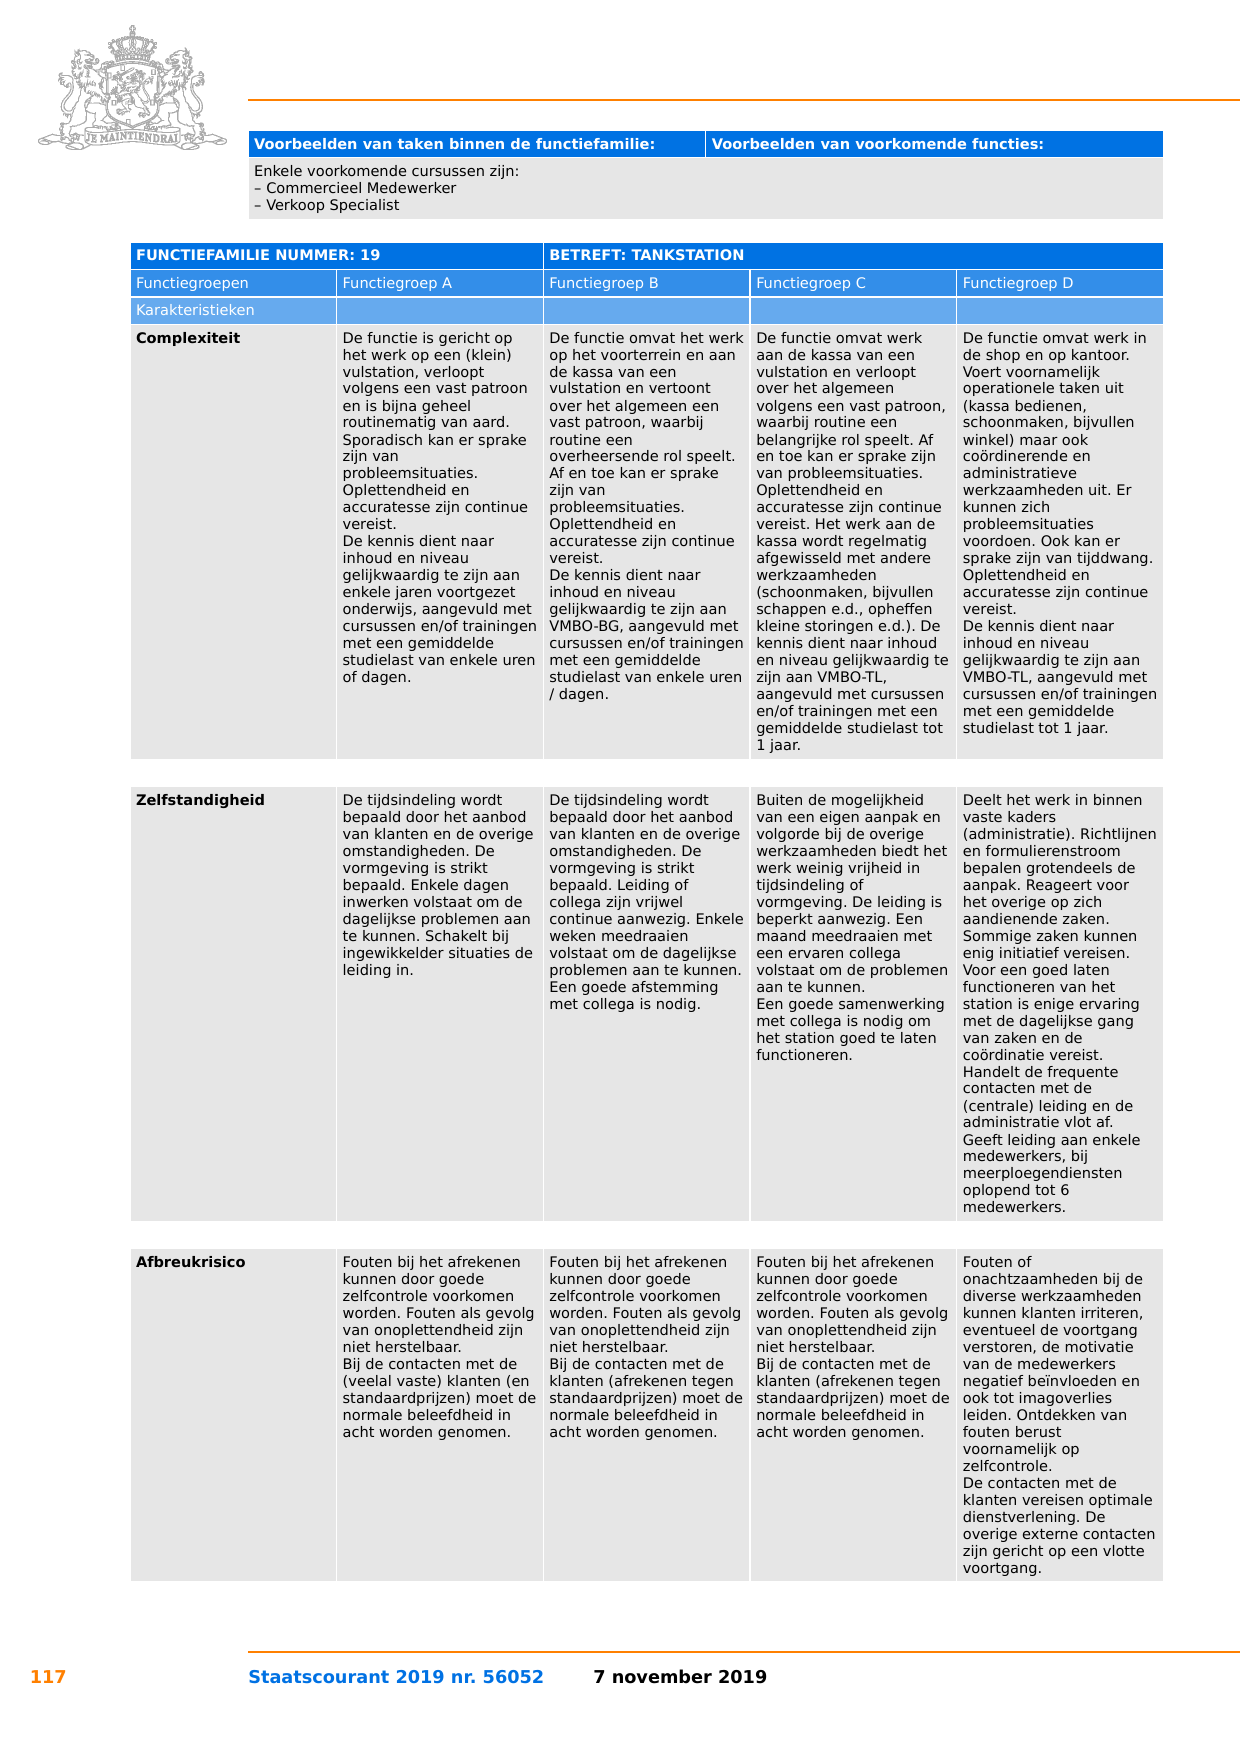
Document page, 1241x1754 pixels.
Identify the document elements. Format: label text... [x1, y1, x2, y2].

table_cell [957, 760, 1163, 786]
table_cell Functiegroep A [337, 270, 543, 296]
table_header FUNCTIEFAMILIE NUMMER: 19 [131, 243, 543, 269]
table_cell Zelfstandigheid [131, 787, 336, 1221]
table_cell [544, 1222, 749, 1248]
table_cell [337, 298, 543, 324]
table_cell Fouten bij het afrekenen kunnen door goede zelfcontrole voorkomen worden. Fouten als gevolg van onoplettendheid zijn niet herstelbaar. Bij de contacten met de (veelal vaste) klanten (en standaardprijzen) moet de normale beleefdheid in acht worden genomen. [337, 1249, 543, 1581]
table_cell [337, 1222, 543, 1248]
table_header Voorbeelden van voorkomende functies: [706, 131, 1163, 157]
table_cell De tijdsindeling wordt bepaald door het aanbod van klanten en de overige omstandigheden. De vormgeving is strikt bepaald. Enkele dagen inwerken volstaat om de dagelijkse problemen aan te kunnen. Schakelt bij ingewikkelder situaties de leiding in. [337, 787, 543, 1221]
table_cell Karakteristieken [131, 298, 336, 324]
table_cell [337, 760, 543, 786]
table_cell De functie omvat werk aan de kassa van een vulstation en verloopt over het algemeen volgens een vast patroon, waarbij routine een belangrijke rol speelt. Af en toe kan er sprake zijn van probleemsituaties. Oplettendheid en accuratesse zijn continue vereist. Het werk aan de kassa wordt regelmatig afgewisseld met andere werkzaamheden (schoonmaken, bijvullen schappen e.d., opheffen kleine storingen e.d.). De kennis dient naar inhoud en niveau gelijkwaardig te zijn aan VMBO-TL, aangevuld met cursussen en/of trainingen met een gemiddelde studielast tot 1 jaar. [751, 325, 956, 759]
table_cell [751, 760, 956, 786]
table_cell [544, 298, 749, 324]
table_cell Afbreukrisico [131, 1249, 336, 1581]
table_header Voorbeelden van taken binnen de functiefamilie: [249, 131, 705, 157]
table_cell [131, 1222, 336, 1248]
picture [38, 25, 227, 150]
table_cell De functie is gericht op het werk op een (klein) vulstation, verloopt volgens een vast patroon en is bijna geheel routinematig van aard. Sporadisch kan er sprake zijn van probleemsituaties. Oplettendheid en accuratesse zijn continue vereist. De kennis dient naar inhoud en niveau gelijkwaardig te zijn aan enkele jaren voortgezet onderwijs, aangevuld met cursussen en/of trainingen met een gemiddelde studielast van enkele uren of dagen. [337, 325, 543, 759]
table_cell [751, 298, 956, 324]
table_cell [957, 1222, 1163, 1248]
table_cell Fouten bij het afrekenen kunnen door goede zelfcontrole voorkomen worden. Fouten als gevolg van onoplettendheid zijn niet herstelbaar. Bij de contacten met de klanten (afrekenen tegen standaardprijzen) moet de normale beleefdheid in acht worden genomen. [544, 1249, 749, 1581]
table_cell [131, 760, 336, 786]
table_cell Functiegroep C [751, 270, 956, 296]
table_cell Complexiteit [131, 325, 336, 759]
table_cell Functiegroep B [544, 270, 749, 296]
table_cell Deelt het werk in binnen vaste kaders (administratie). Richtlijnen en formulierenstroom bepalen grotendeels de aanpak. Reageert voor het overige op zich aandienende zaken. Sommige zaken kunnen enig initiatief vereisen. Voor een goed laten functioneren van het station is enige ervaring met de dagelijkse gang van zaken en de coördinatie vereist. Handelt de frequente contacten met de (centrale) leiding en de administratie vlot af. Geeft leiding aan enkele medewerkers, bij meerploegendiensten oplopend tot 6 medewerkers. [957, 787, 1163, 1221]
table_cell [751, 1222, 956, 1248]
table_cell Functiegroepen [131, 270, 336, 296]
table_cell Enkele voorkomende cursussen zijn: – Commercieel Medewerker – Verkoop Specialist [249, 158, 1163, 219]
table_cell De tijdsindeling wordt bepaald door het aanbod van klanten en de overige omstandigheden. De vormgeving is strikt bepaald. Leiding of collega zijn vrijwel continue aanwezig. Enkele weken meedraaien volstaat om de dagelijkse problemen aan te kunnen. Een goede afstemming met collega is nodig. [544, 787, 749, 1221]
table_cell Functiegroep D [957, 270, 1163, 296]
table_cell Fouten bij het afrekenen kunnen door goede zelfcontrole voorkomen worden. Fouten als gevolg van onoplettendheid zijn niet herstelbaar. Bij de contacten met de klanten (afrekenen tegen standaardprijzen) moet de normale beleefdheid in acht worden genomen. [751, 1249, 956, 1581]
table_cell De functie omvat werk in de shop en op kantoor. Voert voornamelijk operationele taken uit (kassa bedienen, schoonmaken, bijvullen winkel) maar ook coördinerende en administratieve werkzaamheden uit. Er kunnen zich probleemsituaties voordoen. Ook kan er sprake zijn van tijddwang. Oplettendheid en accuratesse zijn continue vereist. De kennis dient naar inhoud en niveau gelijkwaardig te zijn aan VMBO-TL, aangevuld met cursussen en/of trainingen met een gemiddelde studielast tot 1 jaar. [957, 325, 1163, 759]
table_cell Buiten de mogelijkheid van een eigen aanpak en volgorde bij de overige werkzaamheden biedt het werk weinig vrijheid in tijdsindeling of vormgeving. De leiding is beperkt aanwezig. Een maand meedraaien met een ervaren collega volstaat om de problemen aan te kunnen. Een goede samenwerking met collega is nodig om het station goed te laten functioneren. [751, 787, 956, 1221]
table_cell [957, 298, 1163, 324]
table_cell [544, 760, 749, 786]
table_header BETREFT: TANKSTATION [544, 243, 1163, 269]
table_cell De functie omvat het werk op het voorterrein en aan de kassa van een vulstation en vertoont over het algemeen een vast patroon, waarbij routine een overheersende rol speelt. Af en toe kan er sprake zijn van probleemsituaties. Oplettendheid en accuratesse zijn continue vereist. De kennis dient naar inhoud en niveau gelijkwaardig te zijn aan VMBO-BG, aangevuld met cursussen en/of trainingen met een gemiddelde studielast van enkele uren / dagen. [544, 325, 749, 759]
table_cell Fouten of onachtzaamheden bij de diverse werkzaamheden kunnen klanten irriteren, eventueel de voortgang verstoren, de motivatie van de medewerkers negatief beïnvloeden en ook tot imagoverlies leiden. Ontdekken van fouten berust voornamelijk op zelfcontrole. De contacten met de klanten vereisen optimale dienstverlening. De overige externe contacten zijn gericht op een vlotte voortgang. [957, 1249, 1163, 1581]
